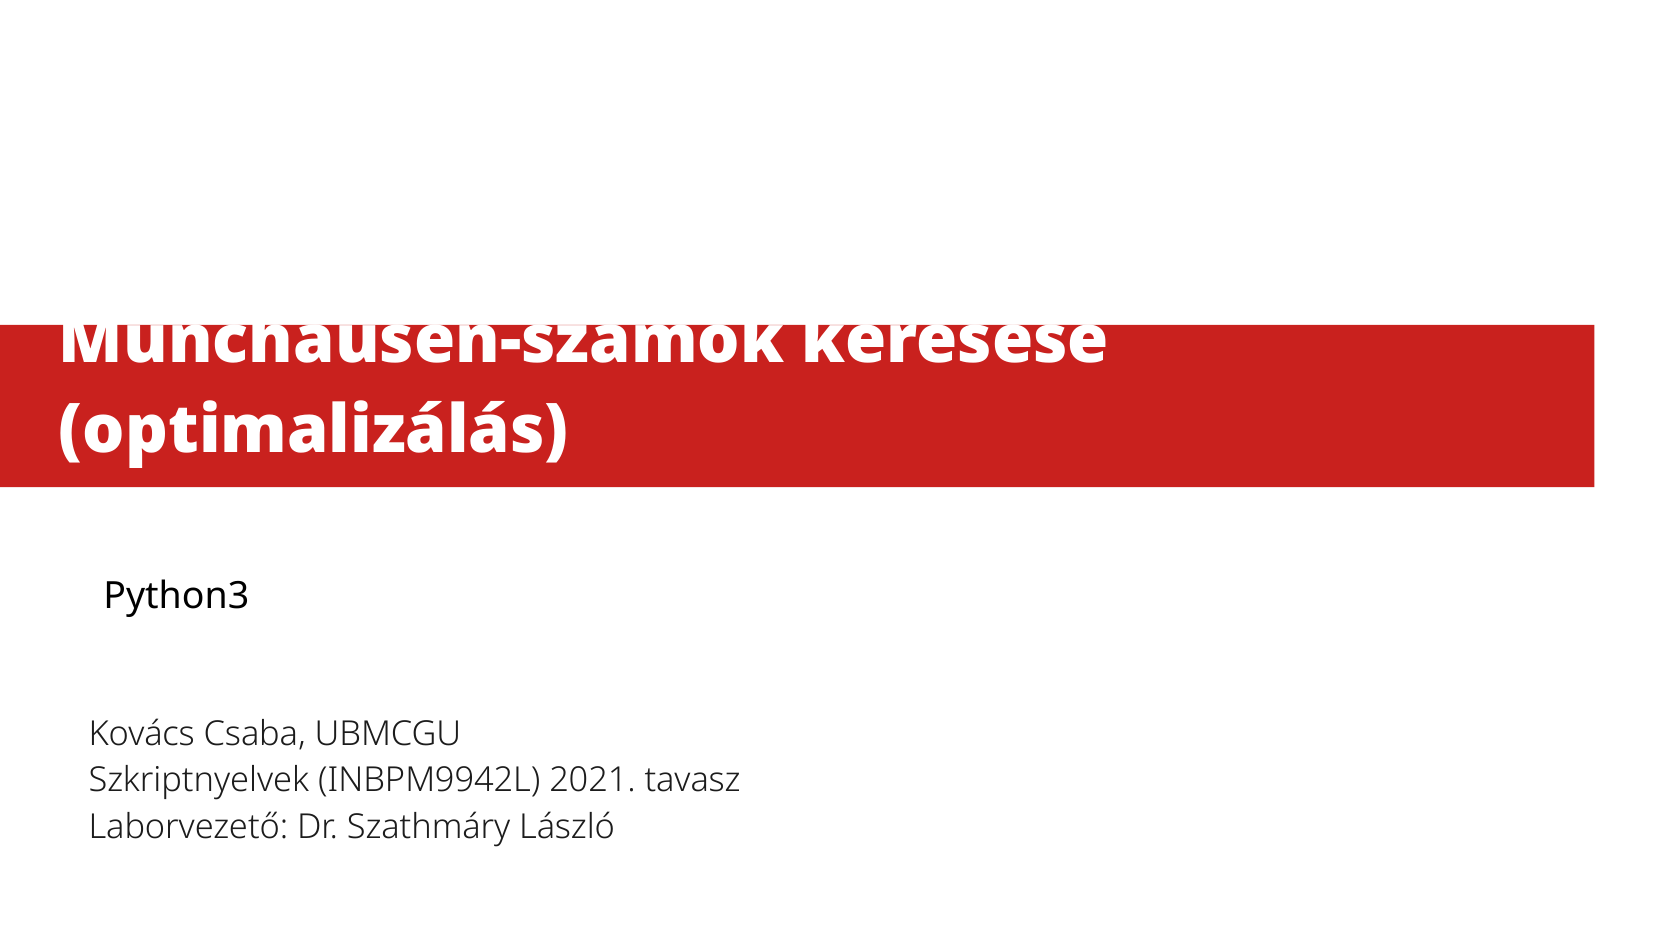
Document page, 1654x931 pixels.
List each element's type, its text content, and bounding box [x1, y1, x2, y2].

title Münchausen-számok keresése (optimalizálás) [59, 354, 1565, 473]
text_box Python3 [88, 560, 1022, 624]
subtitle Kovács Csaba, UBMCGU Szkriptnyelvek (INBPM9942L) 2021. tavasz Laborvezető: Dr. Szathmáry László [88, 708, 1565, 827]
